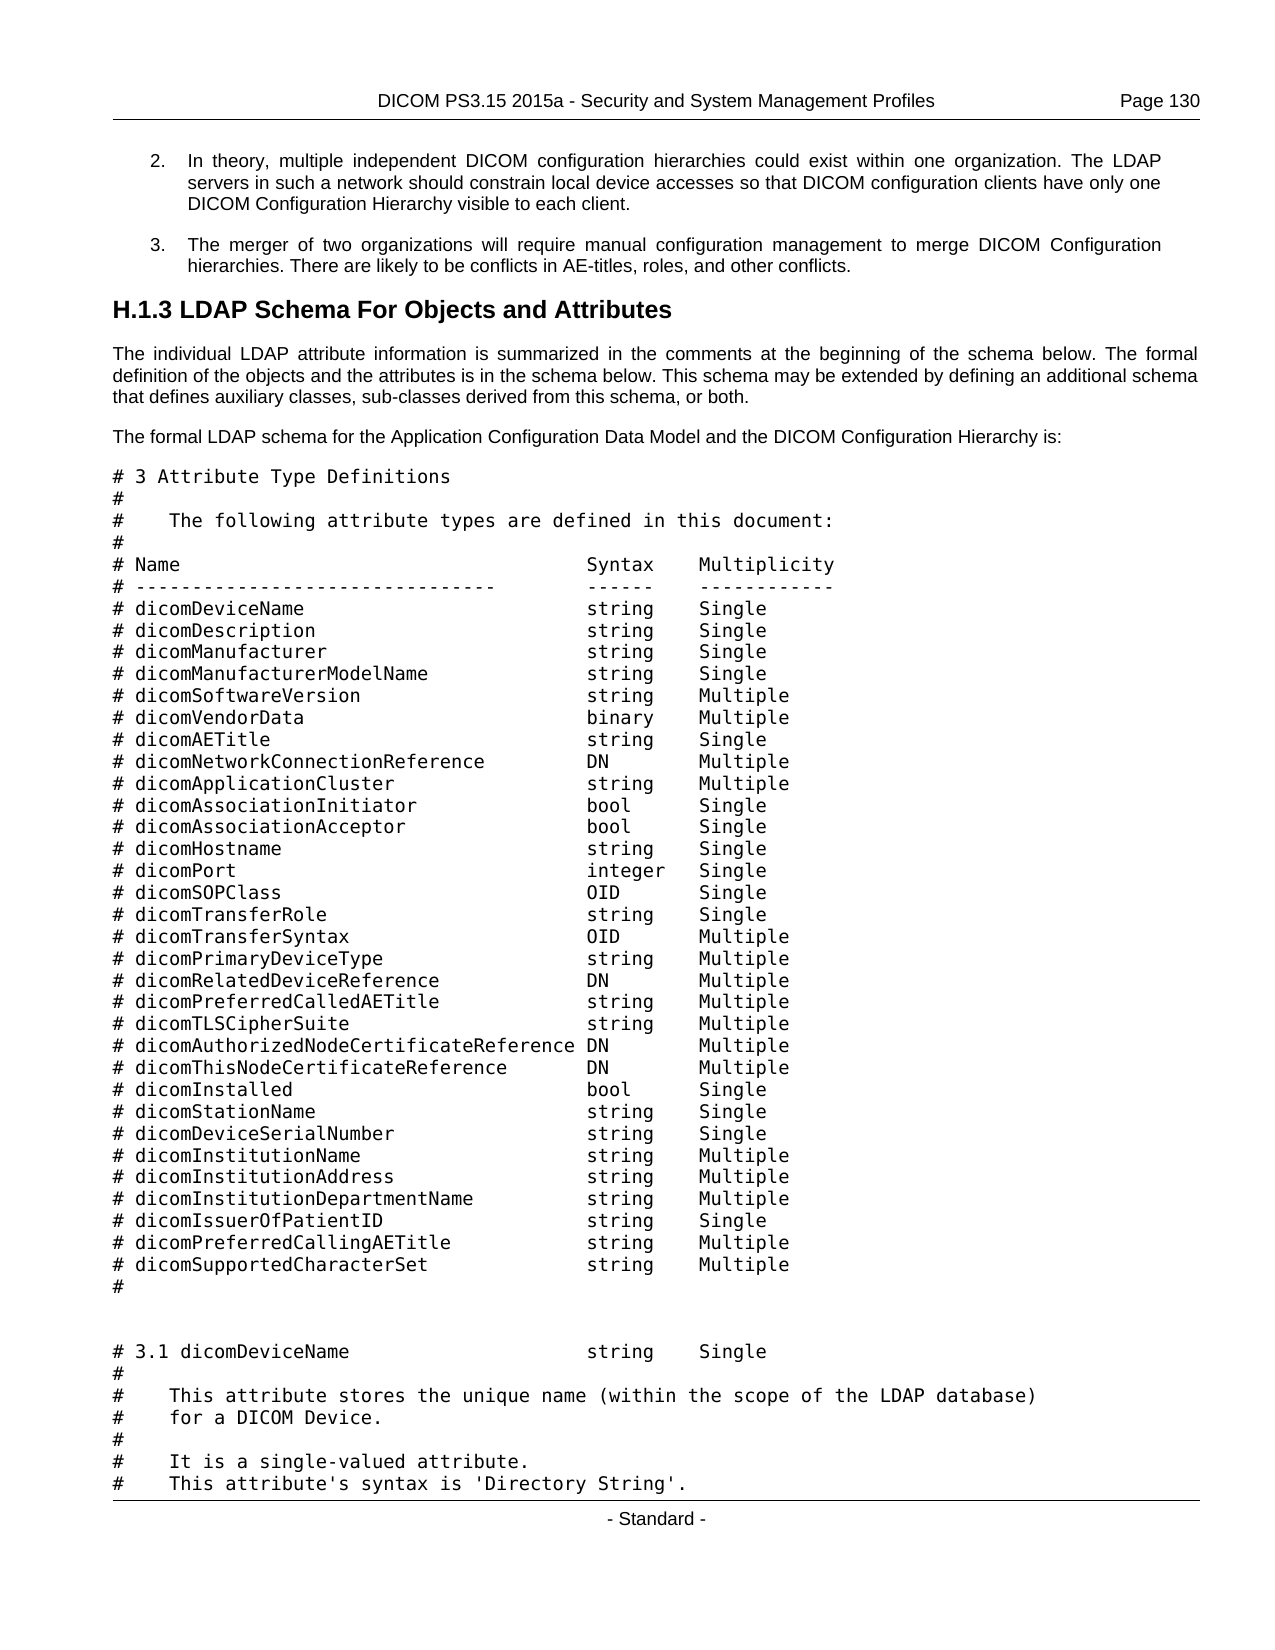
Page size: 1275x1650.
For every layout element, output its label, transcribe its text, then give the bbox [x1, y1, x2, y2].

list In theory, multiple independent DICOM configuration hierarchies could exist within one organization. The LDAP servers in such a network should constrain local device accesses so that DICOM configuration clients have only one DICOM Configuration Hierarchy visible to each client. [150, 150, 1162, 215]
list The merger of two organizations will require manual configuration management to merge DICOM Configuration hierarchies. There are likely to be conflicts in AE-titles, roles, and other conflicts. [150, 233, 1162, 277]
text The formal LDAP schema for the Application Configuration Data Model and the DICOM Configuration Hierarchy is: [112, 426, 1200, 448]
text H.1.3 LDAP Schema For Objects and Attributes [112, 295, 1200, 324]
text The individual LDAP attribute information is summarized in the comments at the beginning of the schema below. The formal definition of the objects and the attributes is in the schema below. This schema may be extended by defining an additional schema that defines auxiliary classes, sub-classes derived from this schema, or both. [112, 343, 1200, 407]
text # 3 Attribute Type Definitions # # The following attribute types are defined in this document: # # Name Syntax Multiplicity # -------------------------------- ------ ------------ # dicomDeviceName string Single # dicomDescription string Single # dicomManufacturer string Single # dicomManufacturerModelName string Single # dicomSoftwareVersion string Multiple # dicomVendorData binary Multiple # dicomAETitle string Single # dicomNetworkConnectionReference DN Multiple # dicomApplicationCluster string Multiple # dicomAssociationInitiator bool Single # dicomAssociationAcceptor bool Single # dicomHostname string Single # dicomPort integer Single # dicomSOPClass OID Single # dicomTransferRole string Single # dicomTransferSyntax OID Multiple # dicomPrimaryDeviceType string Multiple # dicomRelatedDeviceReference DN Multiple # dicomPreferredCalledAETitle string Multiple # dicomTLSCipherSuite string Multiple # dicomAuthorizedNodeCertificateReference DN Multiple # dicomThisNodeCertificateReference DN Multiple # dicomInstalled bool Single # dicomStationName string Single # dicomDeviceSerialNumber string Single # dicomInstitutionName string Multiple # dicomInstitutionAddress string Multiple # dicomInstitutionDepartmentName string Multiple # dicomIssuerOfPatientID string Single # dicomPreferredCallingAETitle string Multiple # dicomSupportedCharacterSet string Multiple # # 3.1 dicomDeviceName string Single # # This attribute stores the unique name (within the scope of the LDAP database) # for a DICOM Device. # # It is a single-valued attribute. # This attribute's syntax is 'Directory String'. [112, 467, 1200, 1495]
